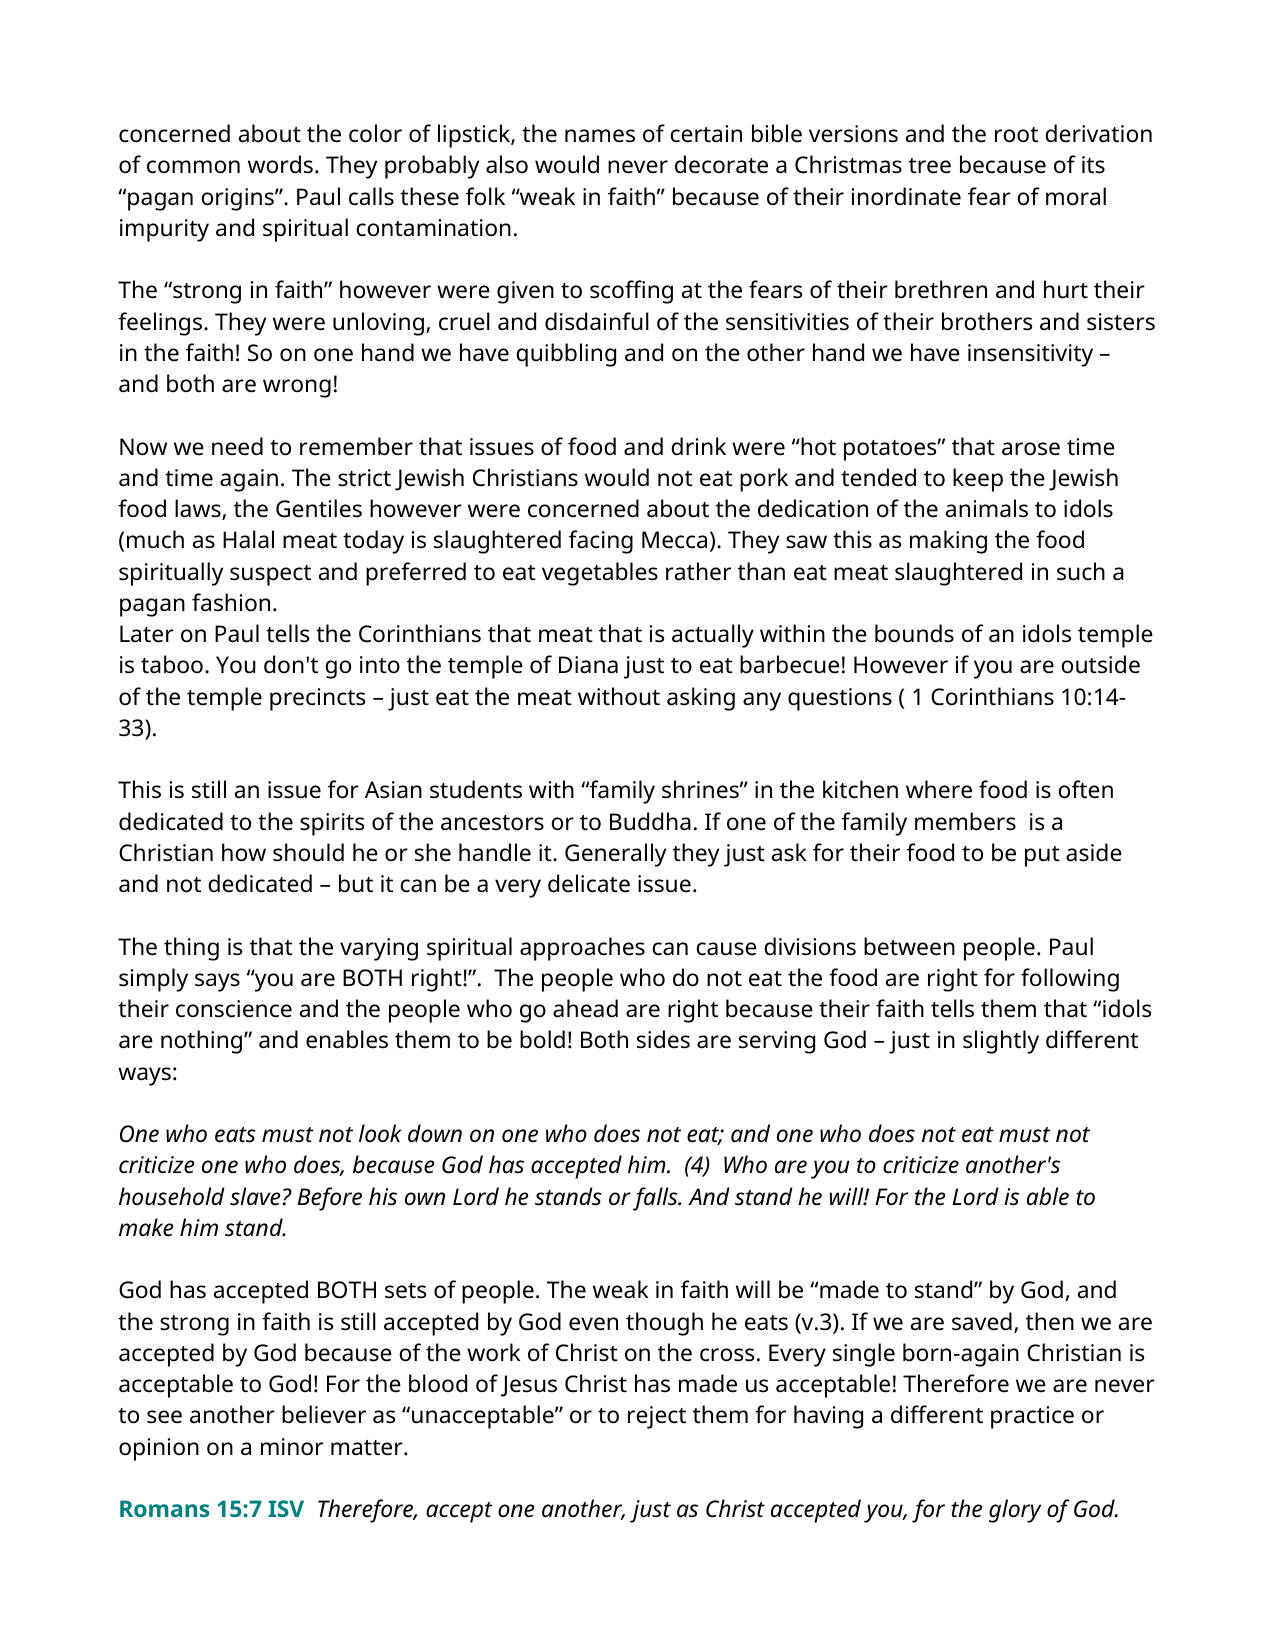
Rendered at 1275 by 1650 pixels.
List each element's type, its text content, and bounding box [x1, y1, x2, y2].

text Romans 15:7 ISV Therefore, accept one another, just as Christ accepted you, for the glory of God. [118, 1493, 1157, 1524]
text The thing is that the varying spiritual approaches can cause divisions between people. Paul simply says “you are BOTH right!”. The people who do not eat the food are right for following their conscience and the people who go ahead are right because their faith tells them that “idols are nothing” and enables them to be bold! Both sides are serving God – just in slightly different ways: [118, 931, 1157, 1087]
text Now we need to remember that issues of food and drink were “hot potatoes” that arose time and time again. The strict Jewish Christians would not eat pork and tended to keep the Jewish food laws, the Gentiles however were concerned about the dedication of the animals to idols (much as Halal meat today is slaughtered facing Mecca). They saw this as making the food spiritually suspect and preferred to eat vegetables rather than eat meat slaughtered in such a pagan fashion. [118, 431, 1157, 618]
text One who eats must not look down on one who does not eat; and one who does not eat must not criticize one who does, because God has accepted him. (4) Who are you to criticize another's household slave? Before his own Lord he stands or falls. And stand he will! For the Lord is able to make him stand. [118, 1118, 1157, 1243]
text The “strong in faith” however were given to scoffing at the fears of their brethren and hurt their feelings. They were unloving, cruel and disdainful of the sensitivities of their brothers and sisters in the faith! So on one hand we have quibbling and on the other hand we have insensitivity – and both are wrong! [118, 274, 1157, 399]
text This is still an issue for Asian students with “family shrines” in the kitchen where food is often dedicated to the spirits of the ancestors or to Buddha. If one of the family members is a Christian how should he or she handle it. Generally they just ask for their food to be put aside and not dedicated – but it can be a very delicate issue. [118, 774, 1157, 899]
text Later on Paul tells the Corinthians that meat that is actually within the bounds of an idols temple is taboo. You don't go into the temple of Diana just to eat barbecue! However if you are outside of the temple precincts – just eat the meat without asking any questions ( 1 Corinthians 10:14-33). [118, 618, 1157, 743]
text God has accepted BOTH sets of people. The weak in faith will be “made to stand” by God, and the strong in faith is still accepted by God even though he eats (v.3). If we are saved, then we are accepted by God because of the work of Christ on the cross. Every single born-again Christian is acceptable to God! For the blood of Jesus Christ has made us acceptable! Therefore we are never to see another believer as “unacceptable” or to reject them for having a different practice or opinion on a minor matter. [118, 1274, 1157, 1462]
text concerned about the color of lipstick, the names of certain bible versions and the root derivation of common words. They probably also would never decorate a Christmas tree because of its “pagan origins”. Paul calls these folk “weak in faith” because of their inordinate fear of moral impurity and spiritual contamination. [118, 118, 1157, 243]
